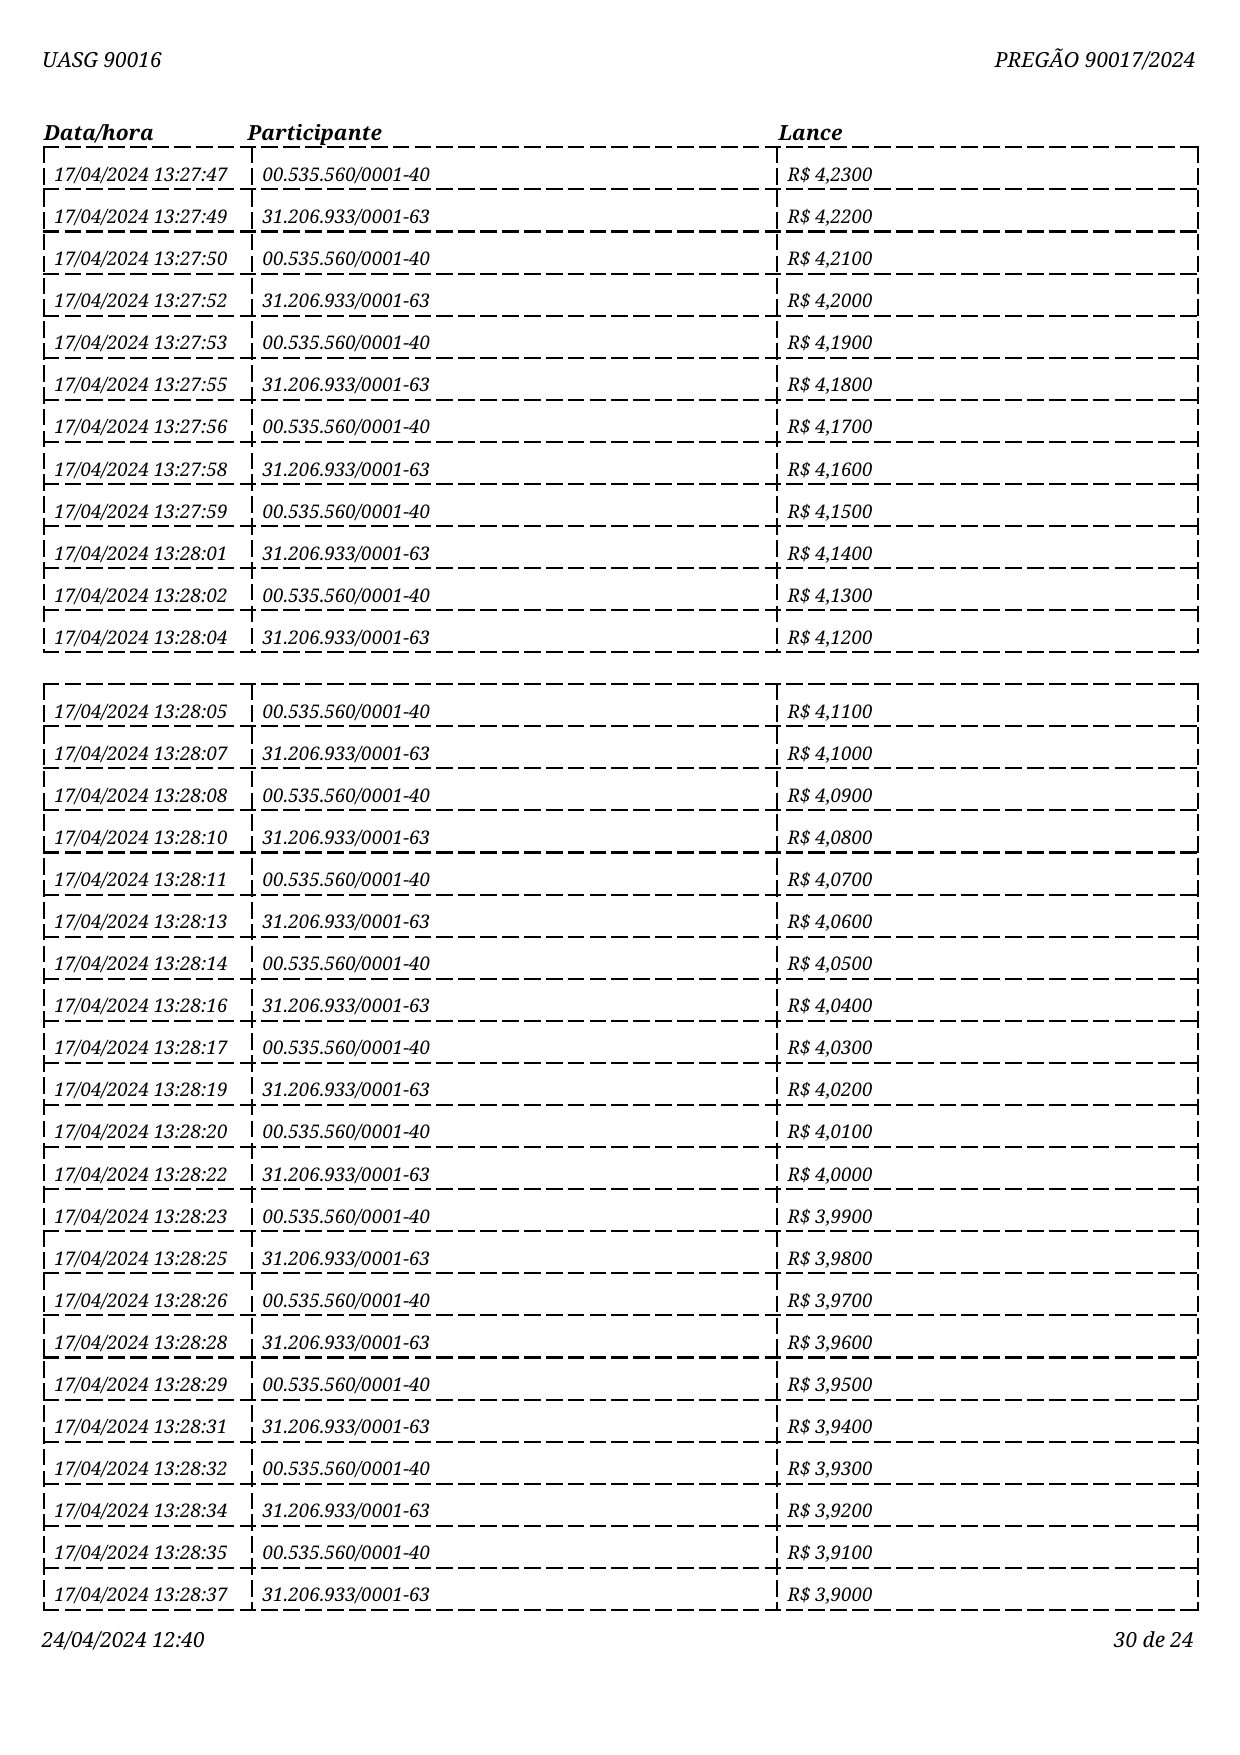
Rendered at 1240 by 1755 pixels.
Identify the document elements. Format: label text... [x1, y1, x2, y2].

table_cell 31.206.933/0001-63 [252, 894, 777, 936]
table_cell 31.206.933/0001-63 [252, 725, 777, 767]
table_cell 00.535.560/0001-40 [252, 483, 777, 525]
table_header R$ 4,1100 [777, 683, 1198, 725]
table_cell 17/04/2024 13:28:10 [44, 809, 252, 851]
table_cell 17/04/2024 13:28:29 [44, 1356, 252, 1398]
table_cell 31.206.933/0001-63 [252, 1567, 777, 1609]
table_cell 17/04/2024 13:28:28 [44, 1314, 252, 1356]
table_cell R$ 4,0200 [777, 1062, 1198, 1104]
table_cell 31.206.933/0001-63 [252, 441, 777, 483]
table_cell 31.206.933/0001-63 [252, 1483, 777, 1525]
table_cell 00.535.560/0001-40 [252, 1272, 777, 1314]
table_cell R$ 4,0800 [777, 809, 1198, 851]
table_cell 17/04/2024 13:28:11 [44, 851, 252, 893]
table_cell 17/04/2024 13:28:16 [44, 978, 252, 1020]
table_cell 17/04/2024 13:28:01 [44, 525, 252, 567]
table_cell R$ 4,1600 [777, 441, 1198, 483]
table_cell R$ 3,9900 [777, 1188, 1198, 1230]
table_cell R$ 3,9800 [777, 1230, 1198, 1272]
table_cell 00.535.560/0001-40 [252, 146, 777, 188]
table_cell R$ 3,9100 [777, 1525, 1198, 1567]
table_cell 31.206.933/0001-63 [252, 357, 777, 399]
table_cell R$ 4,1200 [777, 609, 1198, 651]
table_cell 00.535.560/0001-40 [252, 1020, 777, 1062]
table_cell 17/04/2024 13:27:50 [44, 230, 252, 272]
table_cell R$ 4,0400 [777, 978, 1198, 1020]
table_cell 17/04/2024 13:28:14 [44, 936, 252, 978]
table_cell 31.206.933/0001-63 [252, 273, 777, 314]
table_cell 31.206.933/0001-63 [252, 1062, 777, 1104]
table_cell R$ 4,1000 [777, 725, 1198, 767]
table_cell 17/04/2024 13:27:49 [44, 188, 252, 230]
table_cell R$ 4,1700 [777, 399, 1198, 441]
table_cell R$ 3,9000 [777, 1567, 1198, 1609]
table_cell R$ 4,2000 [777, 273, 1198, 314]
table_cell R$ 4,2200 [777, 188, 1198, 230]
table_cell 00.535.560/0001-40 [252, 1525, 777, 1567]
table_cell 17/04/2024 13:27:56 [44, 399, 252, 441]
table_cell 00.535.560/0001-40 [252, 1356, 777, 1398]
table_cell 17/04/2024 13:27:53 [44, 315, 252, 357]
table_cell 00.535.560/0001-40 [252, 851, 777, 893]
table_cell 31.206.933/0001-63 [252, 1146, 777, 1188]
table_cell R$ 4,1300 [777, 567, 1198, 609]
table_cell 00.535.560/0001-40 [252, 767, 777, 809]
table_cell R$ 4,0500 [777, 936, 1198, 978]
table_cell 00.535.560/0001-40 [252, 1188, 777, 1230]
table_cell 17/04/2024 13:28:04 [44, 609, 252, 651]
table_cell 17/04/2024 13:27:52 [44, 273, 252, 314]
table_cell 17/04/2024 13:28:25 [44, 1230, 252, 1272]
table_cell 17/04/2024 13:28:32 [44, 1441, 252, 1483]
table_cell 00.535.560/0001-40 [252, 936, 777, 978]
table_cell 17/04/2024 13:28:26 [44, 1272, 252, 1314]
table_cell 17/04/2024 13:28:02 [44, 567, 252, 609]
table_cell 17/04/2024 13:27:55 [44, 357, 252, 399]
table_cell 00.535.560/0001-40 [252, 1104, 777, 1146]
table_cell 17/04/2024 13:28:19 [44, 1062, 252, 1104]
table_cell R$ 4,0000 [777, 1146, 1198, 1188]
table_cell 31.206.933/0001-63 [252, 1230, 777, 1272]
table_cell R$ 3,9500 [777, 1356, 1198, 1398]
table_cell 17/04/2024 13:27:58 [44, 441, 252, 483]
table_cell 31.206.933/0001-63 [252, 525, 777, 567]
table_cell 00.535.560/0001-40 [252, 399, 777, 441]
table_cell 00.535.560/0001-40 [252, 567, 777, 609]
table_cell 17/04/2024 13:28:23 [44, 1188, 252, 1230]
table_cell 31.206.933/0001-63 [252, 1399, 777, 1441]
table_cell R$ 4,0100 [777, 1104, 1198, 1146]
table_cell 00.535.560/0001-40 [252, 230, 777, 272]
table_cell R$ 4,0700 [777, 851, 1198, 893]
table_cell 00.535.560/0001-40 [252, 315, 777, 357]
table_cell 17/04/2024 13:28:22 [44, 1146, 252, 1188]
table_cell 31.206.933/0001-63 [252, 978, 777, 1020]
table_cell R$ 3,9700 [777, 1272, 1198, 1314]
table_cell R$ 3,9200 [777, 1483, 1198, 1525]
table_cell R$ 4,1500 [777, 483, 1198, 525]
table_cell 17/04/2024 13:27:59 [44, 483, 252, 525]
table_cell R$ 4,2300 [777, 146, 1198, 188]
table_cell 31.206.933/0001-63 [252, 609, 777, 651]
table_cell R$ 3,9400 [777, 1399, 1198, 1441]
table_cell R$ 4,0300 [777, 1020, 1198, 1062]
table_cell R$ 4,2100 [777, 230, 1198, 272]
table_header 00.535.560/0001-40 [252, 683, 777, 725]
table_cell 17/04/2024 13:28:17 [44, 1020, 252, 1062]
table_cell R$ 3,9300 [777, 1441, 1198, 1483]
table_cell 17/04/2024 13:28:31 [44, 1399, 252, 1441]
table_cell 17/04/2024 13:28:07 [44, 725, 252, 767]
table_cell R$ 3,9600 [777, 1314, 1198, 1356]
table_cell R$ 4,0900 [777, 767, 1198, 809]
table_cell 31.206.933/0001-63 [252, 188, 777, 230]
table_cell 17/04/2024 13:27:47 [44, 146, 252, 188]
table_cell 17/04/2024 13:28:35 [44, 1525, 252, 1567]
table_header 17/04/2024 13:28:05 [44, 683, 252, 725]
table_cell 17/04/2024 13:28:20 [44, 1104, 252, 1146]
table_cell 31.206.933/0001-63 [252, 1314, 777, 1356]
table_cell 17/04/2024 13:28:08 [44, 767, 252, 809]
table_cell 17/04/2024 13:28:13 [44, 894, 252, 936]
table_cell 17/04/2024 13:28:37 [44, 1567, 252, 1609]
table_cell R$ 4,1900 [777, 315, 1198, 357]
table_cell 00.535.560/0001-40 [252, 1441, 777, 1483]
table_cell R$ 4,1800 [777, 357, 1198, 399]
table_cell R$ 4,0600 [777, 894, 1198, 936]
table_cell 17/04/2024 13:28:34 [44, 1483, 252, 1525]
table_cell 31.206.933/0001-63 [252, 809, 777, 851]
table_cell R$ 4,1400 [777, 525, 1198, 567]
